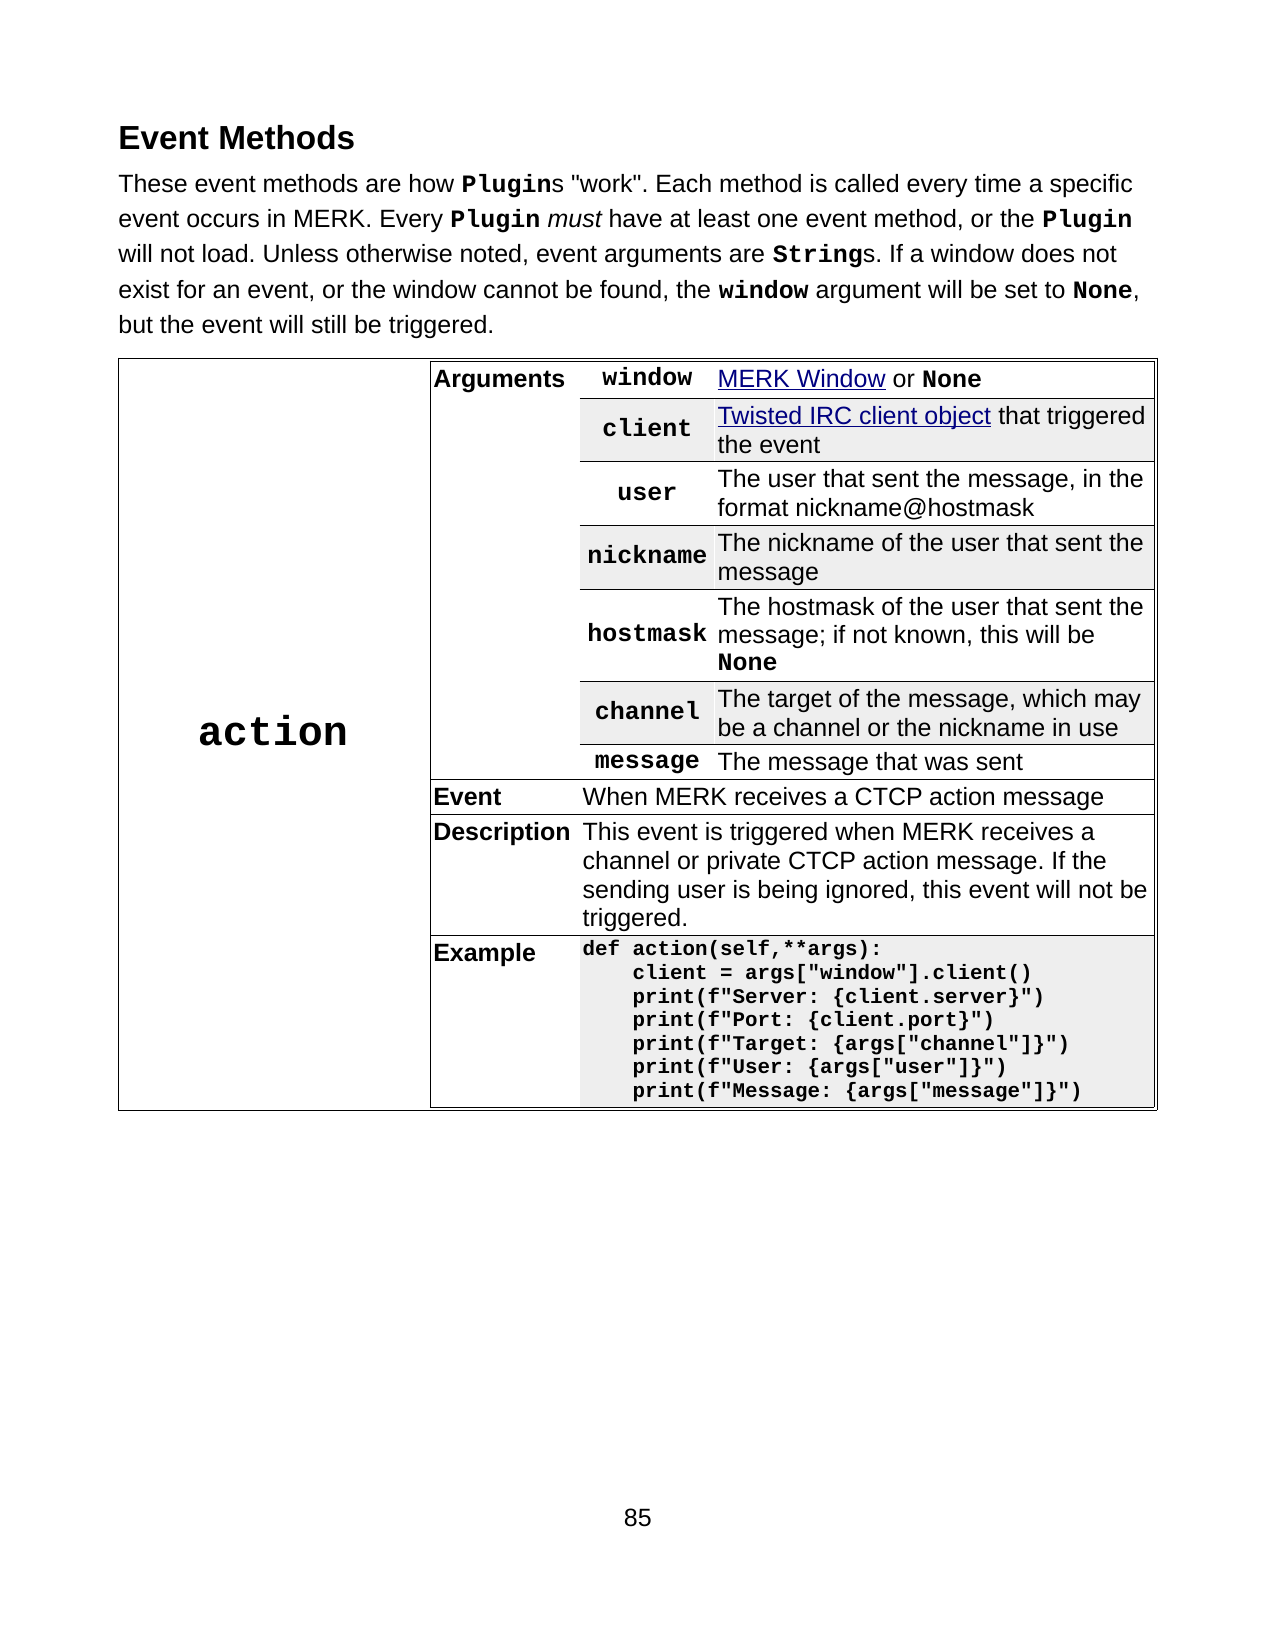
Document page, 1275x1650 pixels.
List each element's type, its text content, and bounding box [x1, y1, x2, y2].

table_cell Example [431, 936, 579, 1107]
table_cell Description [431, 815, 579, 935]
table_cell This event is triggered when MERK receives a channel or private CTCP action message. If the sending user is being ignored, this event will not be triggered. [580, 815, 1154, 935]
table_cell The nickname of the user that sent the message [715, 526, 1154, 589]
table_cell hostmask [580, 590, 714, 681]
table_header window [580, 362, 714, 398]
table_header action [119, 359, 427, 1110]
subtitle Event Methods [118, 118, 1157, 157]
table_cell The message that was sent [715, 745, 1154, 779]
table_cell Twisted IRC client object that triggered the event [715, 399, 1154, 461]
table_cell user [580, 462, 714, 525]
table_cell The target of the message, which may be a channel or the nickname in use [715, 682, 1154, 744]
table_cell The user that sent the message, in the format nickname@hostmask [715, 462, 1154, 525]
table_header Arguments [431, 362, 579, 779]
table_cell The hostmask of the user that sent the message; if not known, this will be None [715, 590, 1154, 681]
table_cell def action(self,**args): client = args["window"].client() print(f"Server: {client.server}") print(f"Port: {client.port}") print(f"Target: {args["channel"]}") print(f"User: {args["user"]}") print(f"Message: {args["message"]}") [580, 936, 1154, 1107]
table_header MERK Window or None [715, 362, 1154, 398]
table_cell channel [580, 682, 714, 744]
table_cell Event [431, 780, 579, 814]
table_header [427, 359, 1157, 1110]
table_cell client [580, 399, 714, 461]
table_cell When MERK receives a CTCP action message [580, 780, 1154, 814]
table_cell message [580, 745, 714, 779]
text These event methods are how Plugins "work". Each method is called every time a specific event occurs in MERK. Every Plugin must have at least one event method, or the Plugin will not load. Unless otherwise noted, event arguments are Strings. If a window does not exist for an event, or the window cannot be found, the window argument will be set to None, but the event will still be triggered. [118, 169, 1157, 339]
table_cell nickname [580, 526, 714, 589]
